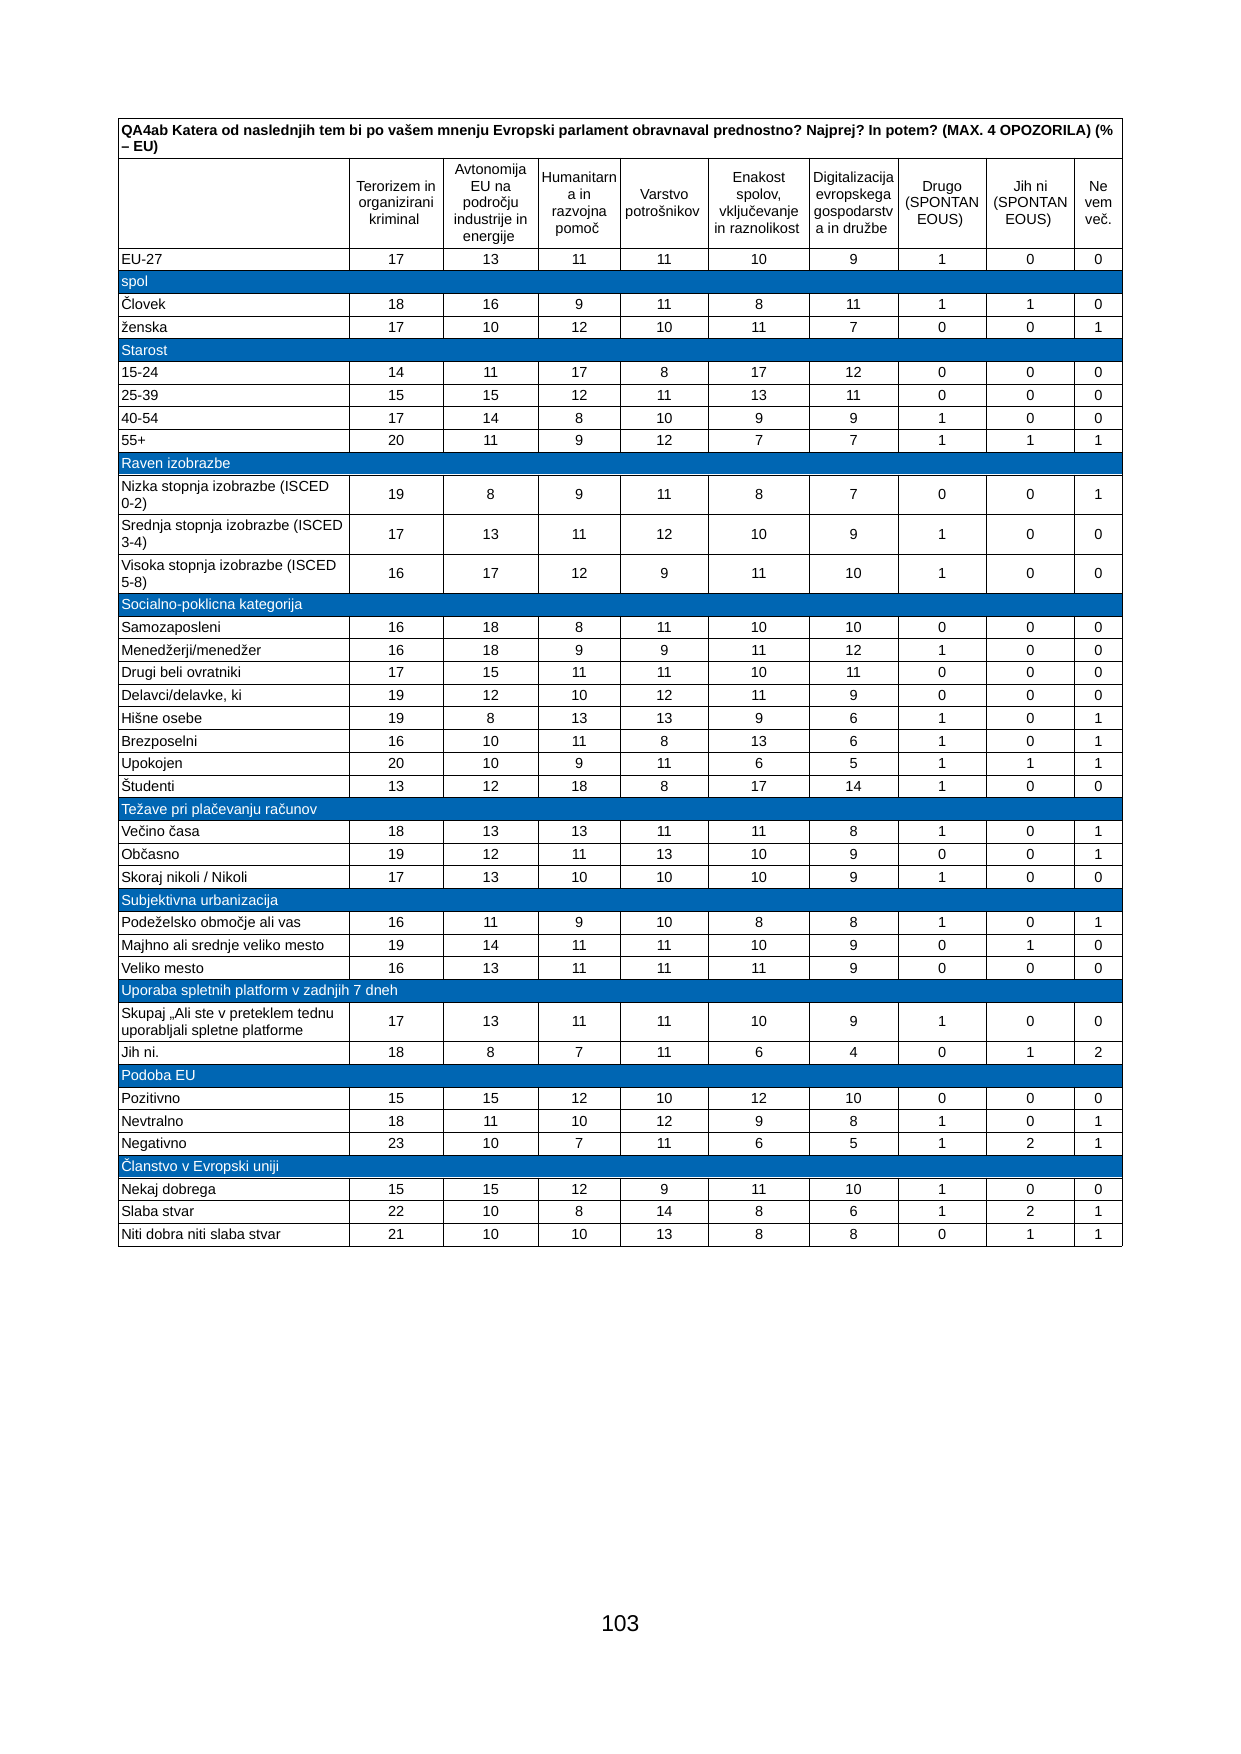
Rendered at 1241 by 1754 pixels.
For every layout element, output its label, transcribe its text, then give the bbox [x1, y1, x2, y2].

table_cell 25-39 [119, 385, 349, 406]
table_cell Hišne osebe [119, 707, 349, 729]
table_cell 17 [539, 362, 620, 384]
table_cell 12 [709, 1088, 809, 1109]
table_cell 10 [621, 866, 708, 888]
table_cell 12 [444, 685, 538, 706]
table_cell 13 [621, 1224, 708, 1246]
table_cell Drugi beli ovratniki [119, 662, 349, 684]
table_cell 17 [350, 249, 443, 270]
table_cell 0 [987, 249, 1074, 270]
table_cell 16 [350, 957, 443, 979]
table_cell 11 [709, 957, 809, 979]
table_cell 0 [1075, 555, 1122, 593]
table_cell 4 [810, 1042, 898, 1064]
table_cell Skoraj nikoli / Nikoli [119, 866, 349, 888]
table_cell 10 [444, 317, 538, 338]
table_cell 11 [621, 1003, 708, 1041]
table_cell 9 [709, 1110, 809, 1132]
table_cell 0 [987, 555, 1074, 593]
table_cell 0 [899, 617, 986, 638]
table_cell 19 [350, 844, 443, 865]
table_cell 0 [1075, 957, 1122, 979]
table_cell EU-27 [119, 249, 349, 270]
table_cell 11 [621, 476, 708, 514]
table_cell 1 [1075, 1110, 1122, 1132]
table_cell spol [119, 271, 1122, 293]
table_cell 0 [899, 385, 986, 406]
table_cell 0 [1075, 515, 1122, 553]
table_cell 15-24 [119, 362, 349, 384]
table_cell 11 [621, 385, 708, 406]
table_cell 0 [1075, 1179, 1122, 1200]
table_cell 8 [621, 730, 708, 752]
table_cell 0 [1075, 294, 1122, 316]
table_cell Terorizem in organizirani kriminal [350, 159, 443, 247]
table_cell 0 [987, 912, 1074, 933]
table_cell 1 [899, 555, 986, 593]
table_cell 0 [987, 1003, 1074, 1041]
table_cell 10 [810, 555, 898, 593]
table_cell 7 [539, 1042, 620, 1064]
table_cell 8 [810, 912, 898, 933]
table_cell 0 [899, 957, 986, 979]
table_cell 15 [444, 385, 538, 406]
table_cell 0 [987, 385, 1074, 406]
table_cell 0 [987, 476, 1074, 514]
table_cell 11 [709, 317, 809, 338]
table_cell 13 [444, 821, 538, 843]
table_cell 18 [444, 639, 538, 661]
table_cell 20 [350, 430, 443, 452]
table_cell 17 [444, 555, 538, 593]
table_cell Drugo (SPONTANEOUS) [899, 159, 986, 247]
table_cell 10 [810, 617, 898, 638]
table_cell 20 [350, 753, 443, 774]
table_cell 0 [987, 707, 1074, 729]
table_cell 1 [1075, 1201, 1122, 1223]
table_cell 17 [350, 1003, 443, 1041]
table_cell 11 [709, 1179, 809, 1200]
table_cell 11 [709, 685, 809, 706]
table_cell 17 [350, 407, 443, 429]
table_cell 11 [621, 935, 708, 956]
table_cell 17 [350, 515, 443, 553]
table_cell 1 [987, 935, 1074, 956]
table_cell 10 [444, 1133, 538, 1155]
table_cell 14 [350, 362, 443, 384]
table_cell Raven izobrazbe [119, 453, 1122, 474]
table_cell 6 [810, 1201, 898, 1223]
table_cell 0 [899, 476, 986, 514]
table_cell 11 [444, 362, 538, 384]
table_cell 0 [899, 935, 986, 956]
table_cell 14 [444, 935, 538, 956]
table_cell 9 [810, 407, 898, 429]
table_cell 14 [444, 407, 538, 429]
table_cell 0 [987, 821, 1074, 843]
table_cell Negativno [119, 1133, 349, 1155]
table_cell 16 [350, 555, 443, 593]
table_cell 1 [987, 1224, 1074, 1246]
table_cell 1 [899, 1110, 986, 1132]
table_cell Delavci/delavke, ki [119, 685, 349, 706]
table_cell 0 [1075, 1088, 1122, 1109]
table_cell 15 [350, 1179, 443, 1200]
table_cell 11 [810, 662, 898, 684]
table_cell 13 [621, 844, 708, 865]
table_cell 11 [709, 821, 809, 843]
table_cell 15 [350, 385, 443, 406]
table_cell 0 [1075, 617, 1122, 638]
table_cell 12 [539, 317, 620, 338]
table_cell 10 [709, 662, 809, 684]
table_cell 11 [621, 249, 708, 270]
table_cell 8 [444, 707, 538, 729]
table_cell 12 [444, 776, 538, 797]
table_cell 0 [987, 685, 1074, 706]
table_cell Slaba stvar [119, 1201, 349, 1223]
table_cell 18 [350, 821, 443, 843]
table_cell 9 [810, 957, 898, 979]
table_cell 1 [899, 1201, 986, 1223]
table_cell 11 [539, 844, 620, 865]
table_cell 12 [621, 685, 708, 706]
table_cell 11 [444, 912, 538, 933]
table_cell 8 [709, 294, 809, 316]
table_cell 0 [987, 957, 1074, 979]
table_cell 1 [987, 753, 1074, 774]
table_cell 17 [709, 776, 809, 797]
table_cell 11 [444, 1110, 538, 1132]
table_cell 0 [987, 1088, 1074, 1109]
table_cell 1 [899, 294, 986, 316]
table_cell 8 [810, 1224, 898, 1246]
table_cell 11 [621, 617, 708, 638]
table_cell 1 [899, 430, 986, 452]
table_cell 0 [987, 776, 1074, 797]
table_cell 18 [350, 294, 443, 316]
table_cell 10 [539, 1224, 620, 1246]
table_cell 0 [1075, 407, 1122, 429]
table_cell 13 [444, 957, 538, 979]
table_cell 10 [810, 1088, 898, 1109]
table_cell 11 [539, 249, 620, 270]
table_cell 12 [539, 1088, 620, 1109]
table_cell 11 [539, 662, 620, 684]
table_cell 17 [350, 662, 443, 684]
table_cell 9 [539, 912, 620, 933]
table_cell Nekaj dobrega [119, 1179, 349, 1200]
table_cell 12 [539, 385, 620, 406]
table_cell 12 [539, 555, 620, 593]
table_cell Varstvo potrošnikov [621, 159, 708, 247]
table_cell 1 [1075, 753, 1122, 774]
table_cell 21 [350, 1224, 443, 1246]
table_cell 19 [350, 685, 443, 706]
table_cell 8 [444, 1042, 538, 1064]
table_cell Jih ni (SPONTANEOUS) [987, 159, 1074, 247]
table_cell 12 [621, 515, 708, 553]
table_cell 12 [810, 639, 898, 661]
table_cell 16 [350, 639, 443, 661]
table_cell 40-54 [119, 407, 349, 429]
table_cell 11 [621, 662, 708, 684]
table_cell 0 [899, 317, 986, 338]
table_cell 15 [444, 662, 538, 684]
table_cell Srednja stopnja izobrazbe (ISCED 3-4) [119, 515, 349, 553]
table_cell ženska [119, 317, 349, 338]
table_cell 10 [810, 1179, 898, 1200]
table_cell 9 [810, 935, 898, 956]
table_cell 1 [899, 515, 986, 553]
table_cell 12 [444, 844, 538, 865]
table_cell 0 [1075, 776, 1122, 797]
table_cell 9 [810, 866, 898, 888]
table_cell 13 [539, 821, 620, 843]
table_cell Digitalizacija evropskega gospodarstva in družbe [810, 159, 898, 247]
table_cell Upokojen [119, 753, 349, 774]
table_cell 8 [621, 776, 708, 797]
table_cell Samozaposleni [119, 617, 349, 638]
table_cell 8 [709, 476, 809, 514]
table_cell 0 [899, 1088, 986, 1109]
table_cell 8 [709, 912, 809, 933]
table_cell 13 [444, 866, 538, 888]
table_cell 1 [899, 707, 986, 729]
table_cell Študenti [119, 776, 349, 797]
table_cell 1 [899, 1179, 986, 1200]
table_cell 18 [350, 1042, 443, 1064]
table_cell Skupaj „Ali ste v preteklem tednu uporabljali spletne platforme [119, 1003, 349, 1041]
table_cell Visoka stopnja izobrazbe (ISCED 5-8) [119, 555, 349, 593]
table_cell 12 [810, 362, 898, 384]
table_cell 9 [709, 407, 809, 429]
table_cell 10 [444, 1224, 538, 1246]
table_cell 1 [899, 753, 986, 774]
table_cell 17 [350, 317, 443, 338]
table_cell Nizka stopnja izobrazbe (ISCED 0-2) [119, 476, 349, 514]
table_cell 5 [810, 1133, 898, 1155]
table_cell 11 [621, 294, 708, 316]
table_cell 9 [621, 1179, 708, 1200]
table_cell 1 [1075, 844, 1122, 865]
table_cell 55+ [119, 430, 349, 452]
table_cell 16 [350, 912, 443, 933]
table_cell 5 [810, 753, 898, 774]
table_cell 0 [987, 617, 1074, 638]
table_cell 1 [1075, 1224, 1122, 1246]
table_cell 19 [350, 476, 443, 514]
table_cell 11 [621, 1042, 708, 1064]
table_cell 10 [621, 317, 708, 338]
table_cell Niti dobra niti slaba stvar [119, 1224, 349, 1246]
table_cell 16 [350, 730, 443, 752]
table_cell 1 [1075, 317, 1122, 338]
table_cell Starost [119, 339, 1122, 361]
table_cell 7 [810, 317, 898, 338]
table_cell 10 [709, 866, 809, 888]
table_cell 0 [1075, 685, 1122, 706]
table_cell 11 [709, 555, 809, 593]
table_cell 1 [899, 866, 986, 888]
table_cell 2 [1075, 1042, 1122, 1064]
table_cell 16 [350, 617, 443, 638]
table_cell 8 [621, 362, 708, 384]
table_cell Podeželsko območje ali vas [119, 912, 349, 933]
table_cell 6 [709, 753, 809, 774]
table_cell 0 [1075, 935, 1122, 956]
table_cell 15 [444, 1088, 538, 1109]
table_cell 23 [350, 1133, 443, 1155]
table_cell 0 [1075, 866, 1122, 888]
table_cell 10 [539, 685, 620, 706]
table_cell 8 [444, 476, 538, 514]
table_cell Subjektivna urbanizacija [119, 889, 1122, 911]
table_cell 9 [539, 430, 620, 452]
table_cell Humanitarna in razvojna pomoč [539, 159, 620, 247]
table_cell Uporaba spletnih platform v zadnjih 7 dneh [119, 980, 1122, 1002]
table_cell 10 [709, 844, 809, 865]
table_cell 9 [810, 1003, 898, 1041]
table_cell 9 [539, 476, 620, 514]
table_cell 8 [810, 821, 898, 843]
table_cell 10 [444, 753, 538, 774]
table_cell 0 [1075, 385, 1122, 406]
table_cell 11 [539, 515, 620, 553]
table_cell 9 [621, 555, 708, 593]
table_cell 10 [621, 912, 708, 933]
table_cell 9 [810, 844, 898, 865]
table_cell Socialno-poklicna kategorija [119, 594, 1122, 616]
table_cell 1 [987, 430, 1074, 452]
table_cell 14 [810, 776, 898, 797]
table_cell 2 [987, 1201, 1074, 1223]
table_cell 11 [621, 821, 708, 843]
table_cell 8 [539, 407, 620, 429]
table_cell 13 [444, 515, 538, 553]
table_cell 1 [899, 912, 986, 933]
table_cell 18 [539, 776, 620, 797]
table_cell Pozitivno [119, 1088, 349, 1109]
table_cell 16 [444, 294, 538, 316]
table_cell 8 [539, 1201, 620, 1223]
table_cell 0 [987, 639, 1074, 661]
table_header QA4ab Katera od naslednjih tem bi po vašem mnenju Evropski parlament obravnaval prednostno? Najprej? In potem? (MAX. 4 OPOZORILA) (% – EU) [119, 119, 1122, 158]
table_cell 0 [987, 1179, 1074, 1200]
table_cell 6 [810, 707, 898, 729]
table_cell Ne vem več. [1075, 159, 1122, 247]
table_cell 10 [709, 935, 809, 956]
table_cell 0 [1075, 1003, 1122, 1041]
table_cell 0 [899, 662, 986, 684]
table_cell 9 [539, 639, 620, 661]
table_cell 19 [350, 935, 443, 956]
table_cell 12 [621, 1110, 708, 1132]
table_cell 10 [444, 730, 538, 752]
table_cell 15 [444, 1179, 538, 1200]
table_cell 0 [1075, 662, 1122, 684]
table_cell 10 [539, 866, 620, 888]
table_cell 22 [350, 1201, 443, 1223]
table_cell 1 [899, 407, 986, 429]
table_cell Menedžerji/menedžer [119, 639, 349, 661]
table_cell Članstvo v Evropski uniji [119, 1156, 1122, 1177]
table_cell 0 [987, 407, 1074, 429]
table_cell 1 [987, 1042, 1074, 1064]
table_cell 11 [810, 385, 898, 406]
table_cell 6 [709, 1133, 809, 1155]
table_cell 13 [444, 249, 538, 270]
table_cell 13 [539, 707, 620, 729]
table_cell 0 [987, 844, 1074, 865]
table_cell 13 [444, 1003, 538, 1041]
table_cell 10 [539, 1110, 620, 1132]
table_cell 1 [899, 776, 986, 797]
table_cell 0 [899, 844, 986, 865]
table_cell 19 [350, 707, 443, 729]
table_cell 0 [987, 515, 1074, 553]
table_cell 0 [987, 866, 1074, 888]
table_cell 7 [810, 476, 898, 514]
table_cell 18 [350, 1110, 443, 1132]
table_cell 0 [987, 1110, 1074, 1132]
table_cell 9 [810, 685, 898, 706]
table_cell Občasno [119, 844, 349, 865]
table_cell 0 [987, 362, 1074, 384]
table_cell 6 [709, 1042, 809, 1064]
table_cell Jih ni. [119, 1042, 349, 1064]
table_cell 10 [444, 1201, 538, 1223]
table_cell 9 [539, 753, 620, 774]
table_cell 10 [709, 249, 809, 270]
table_cell 12 [539, 1179, 620, 1200]
table_cell 11 [539, 1003, 620, 1041]
table_cell 11 [810, 294, 898, 316]
table_cell 13 [709, 730, 809, 752]
table_cell 0 [987, 730, 1074, 752]
table_cell Brezposelni [119, 730, 349, 752]
table_cell 1 [1075, 730, 1122, 752]
table_cell 13 [709, 385, 809, 406]
table_cell 7 [539, 1133, 620, 1155]
table_cell 0 [987, 317, 1074, 338]
table_cell 0 [899, 1224, 986, 1246]
table_cell 11 [539, 730, 620, 752]
table_cell 1 [899, 1133, 986, 1155]
table_cell 17 [709, 362, 809, 384]
table_cell 1 [899, 821, 986, 843]
table_cell 8 [810, 1110, 898, 1132]
table_cell 11 [621, 753, 708, 774]
table_cell Avtonomija EU na področju industrije in energije [444, 159, 538, 247]
table_cell 1 [899, 249, 986, 270]
table_cell 1 [1075, 821, 1122, 843]
table_cell 0 [1075, 249, 1122, 270]
table_cell 15 [350, 1088, 443, 1109]
table_cell 9 [621, 639, 708, 661]
table_cell 13 [350, 776, 443, 797]
table_cell Podoba EU [119, 1065, 1122, 1087]
table_cell Enakost spolov, vključevanje in raznolikost [709, 159, 809, 247]
table_cell 18 [444, 617, 538, 638]
table_cell Veliko mesto [119, 957, 349, 979]
table_cell 11 [709, 639, 809, 661]
table_cell 8 [709, 1224, 809, 1246]
table_cell 1 [987, 294, 1074, 316]
table_cell 10 [621, 1088, 708, 1109]
table_cell Težave pri plačevanju računov [119, 798, 1122, 820]
table_cell 7 [709, 430, 809, 452]
table_cell [119, 159, 349, 247]
table_cell 14 [621, 1201, 708, 1223]
table_cell 2 [987, 1133, 1074, 1155]
table_cell 1 [899, 730, 986, 752]
table_cell 9 [810, 249, 898, 270]
table_cell 11 [539, 935, 620, 956]
table_cell Majhno ali srednje veliko mesto [119, 935, 349, 956]
table_cell 0 [987, 662, 1074, 684]
table_cell Večino časa [119, 821, 349, 843]
table_cell 6 [810, 730, 898, 752]
table_cell 1 [1075, 707, 1122, 729]
table_cell Človek [119, 294, 349, 316]
table_cell 1 [899, 1003, 986, 1041]
table_cell 0 [1075, 362, 1122, 384]
table_cell 10 [709, 617, 809, 638]
table_cell 10 [621, 407, 708, 429]
table_cell 9 [539, 294, 620, 316]
table_cell 11 [621, 1133, 708, 1155]
table_cell 0 [1075, 639, 1122, 661]
table_cell 10 [709, 515, 809, 553]
table_cell 1 [899, 639, 986, 661]
table_cell 13 [621, 707, 708, 729]
table_cell 11 [621, 957, 708, 979]
table_cell 1 [1075, 476, 1122, 514]
table_cell 11 [539, 957, 620, 979]
table_cell 0 [899, 362, 986, 384]
table_cell 11 [444, 430, 538, 452]
table_cell 1 [1075, 912, 1122, 933]
table_cell 10 [709, 1003, 809, 1041]
table_cell 1 [1075, 430, 1122, 452]
table_cell 8 [539, 617, 620, 638]
table_cell 1 [1075, 1133, 1122, 1155]
table_cell 17 [350, 866, 443, 888]
table_cell Nevtralno [119, 1110, 349, 1132]
table_cell 9 [810, 515, 898, 553]
table_cell 9 [709, 707, 809, 729]
table_cell 7 [810, 430, 898, 452]
table_cell 0 [899, 1042, 986, 1064]
table_cell 12 [621, 430, 708, 452]
table_cell 8 [709, 1201, 809, 1223]
table_cell 0 [899, 685, 986, 706]
